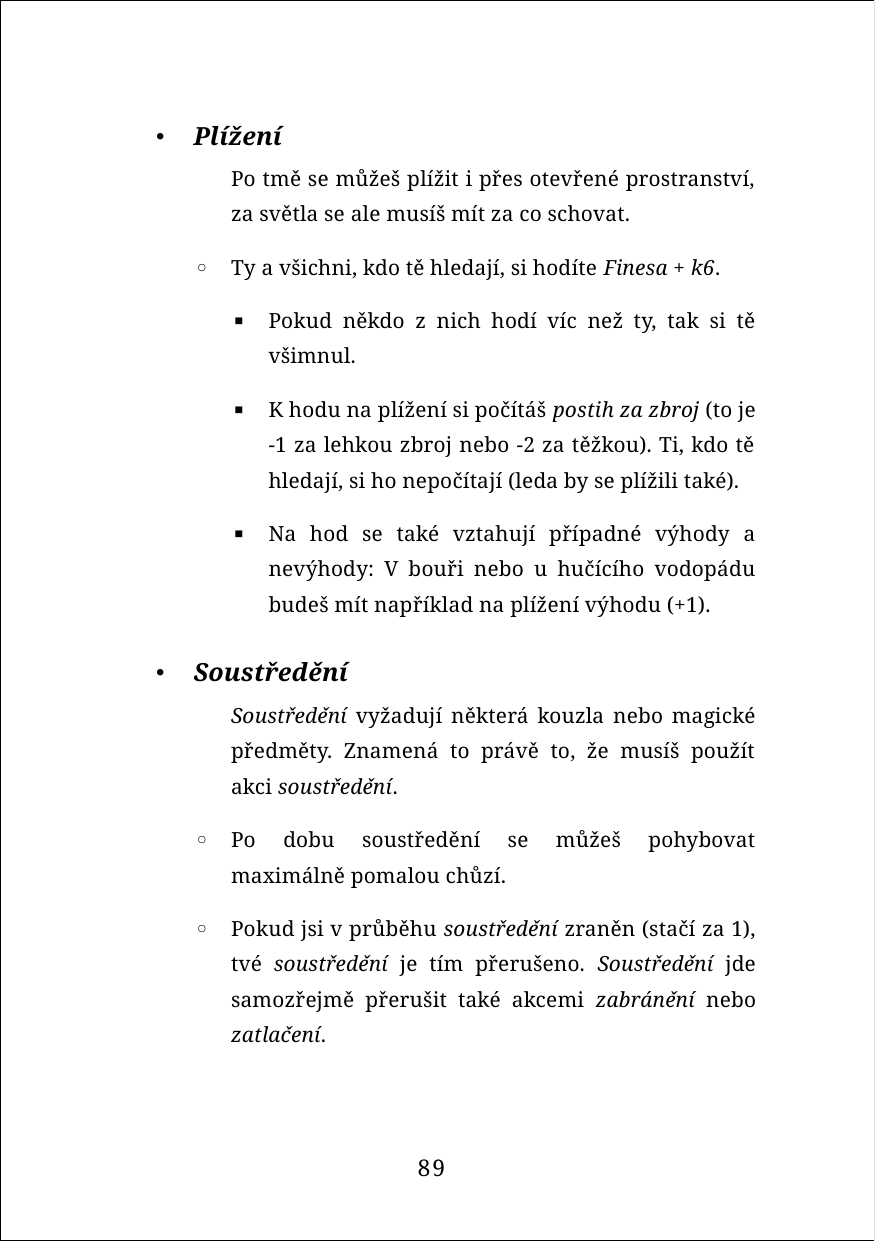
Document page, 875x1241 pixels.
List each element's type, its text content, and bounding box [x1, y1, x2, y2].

list Soustředění vyžadují některá kouzla nebo magické předměty. Znamená to právě to, že musíš použít akci soustředění. [193, 701, 756, 800]
subtitle Soustředění [156, 655, 756, 689]
list Pokud jsi v průběhu soustředění zraněn (stačí za 1), tvé soustředění je tím přerušeno. Soustředění jde samozřejmě přerušit také akcemi zabránění nebo zatlačení. [193, 914, 756, 1049]
list Ty a všichni, kdo tě hledají, si hodíte Finesa + k6. [193, 253, 756, 281]
list Po tmě se můžeš plížit i přes otevřené prostranství, za světla se ale musíš mít za co schovat. [193, 164, 756, 228]
list K hodu na plížení si počítáš postih za zbroj (to je -1 za lehkou zbroj nebo -2 za těžkou). Ti, kdo tě hledají, si ho nepočítají (leda by se plížili také). [231, 395, 756, 494]
list Pokud někdo z nich hodí víc než ty, tak si tě všimnul. [231, 306, 756, 370]
list Po dobu soustředění se můžeš pohybovat maximálně pomalou chůzí. [193, 825, 756, 889]
subtitle Plížení [156, 118, 756, 152]
list Na hod se také vztahují případné výhody a nevýhody: V bouři nebo u hučícího vodopádu budeš mít například na plížení výhodu (+1). [231, 519, 756, 618]
